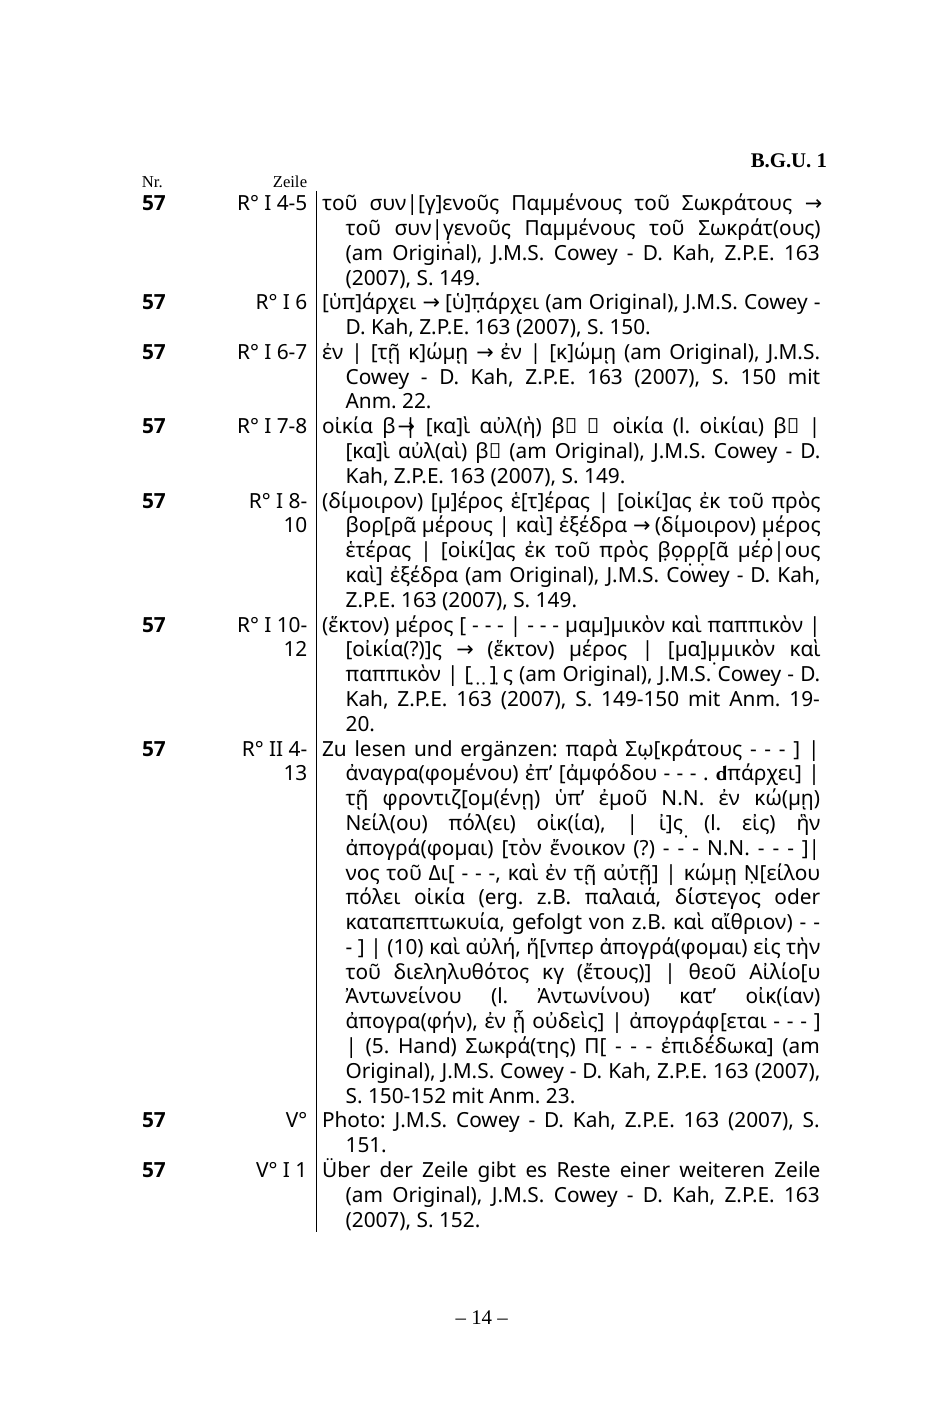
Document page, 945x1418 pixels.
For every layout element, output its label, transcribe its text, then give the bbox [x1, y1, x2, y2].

table_cell Über der Zeile gibt es Reste einer weiteren Zeile (am Original), J.M.S. Cowey - D. Kah, Z.P.E. 163 (2007), S. 152. [317, 1158, 827, 1232]
table_cell (δίμοιρον) [μ]έρος ἑ[τ]έρας | [οἰκί]ας ἐκ τοῦ πρὸς βορ[ρᾶ μέρους | καὶ] ἐξέδρα → (δίμοιρον) μ̣έρος ἑτέρας | [οἰκί]ας ἐκ τοῦ πρὸς β̣ο̣ρ̣ρ̣[ᾶ μέρ|ους καὶ] ἐξέδρα (am Original), J.M.S. Cowey - D. Kah, Z.P.E. 163 (2007), S. 149. [317, 488, 827, 612]
table_cell R° II 4-13 [224, 736, 316, 1108]
table_cell R° I 6-7 [224, 340, 316, 414]
table_cell V° [224, 1108, 316, 1158]
table_cell 57 [136, 612, 224, 736]
table_cell 57 [136, 488, 224, 612]
table_cell 57 [136, 1108, 224, 1158]
table_cell R° I 6 [224, 290, 316, 339]
table_cell 57 [136, 191, 224, 290]
table_cell ἐν | [τῇ κ]ώμῃ → ἐν | [κ]ώμῃ (am Original), J.M.S. Cowey - D. Kah, Z.P.E. 163 (2007), S. 150 mit Anm. 22. [317, 340, 827, 414]
table_cell [ὑπ]άρχει → [ὑ]π̣άρχει (am Original), J.M.S. Cowey - D. Kah, Z.P.E. 163 (2007), S. 150. [317, 290, 827, 339]
table_cell R° I 4-5 [224, 191, 316, 290]
table_cell (ἕκτον) μέρος [ - - - | - - - μαμ]μικὸν καὶ παππικὸν | [οἰκία(?)]ς → (ἕκτον) μέρος | [μα]μ̣μικὸν καὶ παππικὸν | [ ̣ ̣ ̣] ̣ς (am Original), J.M.S. Cowey - D. Kah, Z.P.E. 163 (2007), S. 149-150 mit Anm. 19-20. [317, 612, 827, 736]
table_cell 57 [136, 290, 224, 339]
table_cell Photo: J.M.S. Cowey - D. Kah, Z.P.E. 163 (2007), S. 151. [317, 1108, 827, 1158]
table_cell V° I 1 [224, 1158, 316, 1232]
table_cell τοῦ συν|[γ]ενοῦς Παμμένους τοῦ Σωκράτους → τοῦ συν|γ̣ενοῦς Παμμένους τοῦ Σωκράτ(ους) (am Original), J.M.S. Cowey - D. Kah, Z.P.E. 163 (2007), S. 149. [317, 191, 827, 290]
table_cell R° I 7-8 [224, 414, 316, 488]
table_cell 57 [136, 414, 224, 488]
table_cell οἰκία β | [κα]ὶ αὐλ(ὴ) β → οἰκία (l. οἰκίαι) β | [κα]ὶ αὐλ(αὶ) β (am Original), J.M.S. Cowey - D. Kah, Z.P.E. 163 (2007), S. 149. [317, 414, 827, 488]
table_cell R° I 8-10 [224, 488, 316, 612]
table_cell Zu lesen und ergänzen: παρὰ Σω̣[κράτους - - - ] | ἀναγρα(φομένου) ἐπʼ [ἀμφόδου - - - . πάρχει] | τῇ φροντιζ[ομ(ένῃ) ὑπ’ ἐμοῦ N.N. ἐν κώ(μῃ) Νείλ(ου) πόλ(ει) οἰκ(ία), | ἰ]ς̣ (l. εἰς) ἣν ἀπογρά(φομαι) [τὸν ἔνοικον (?) - - - N.N. - - - ]|νος τοῦ Δι[ - - -, καὶ ἐν τῇ αὐτῇ] | κώμῃ Ν̣[είλου πόλει οἰκία (erg. z.B. παλαιά, δίστεγος oder καταπεπτωκυία, gefolgt von z.B. καὶ αἴθριον) - - - ] | (10) καὶ αὐλή, ἥ[νπερ ἀπογρά(φομαι) εἰς τὴν τοῦ διεληλυθότος κγ (ἔτους)] | θεοῦ Αἰλίο[υ Ἀντωνείνου (l. Ἀντωνίνου) κατ’ οἰκ(ίαν) ἀπογρα(φήν), ἐν ᾗ οὐδεὶς] | ἀπογράφ̣[εται - - - ] | (5. Hand) Σωκρά(της) Π[ - - - ἐπιδέδωκα] (am Original), J.M.S. Cowey - D. Kah, Z.P.E. 163 (2007), S. 150-152 mit Anm. 23. [317, 736, 827, 1108]
table_cell 57 [136, 340, 224, 414]
table_cell 57 [136, 736, 224, 1108]
table_cell 57 [136, 1158, 224, 1232]
table_cell R° I 10-12 [224, 612, 316, 736]
